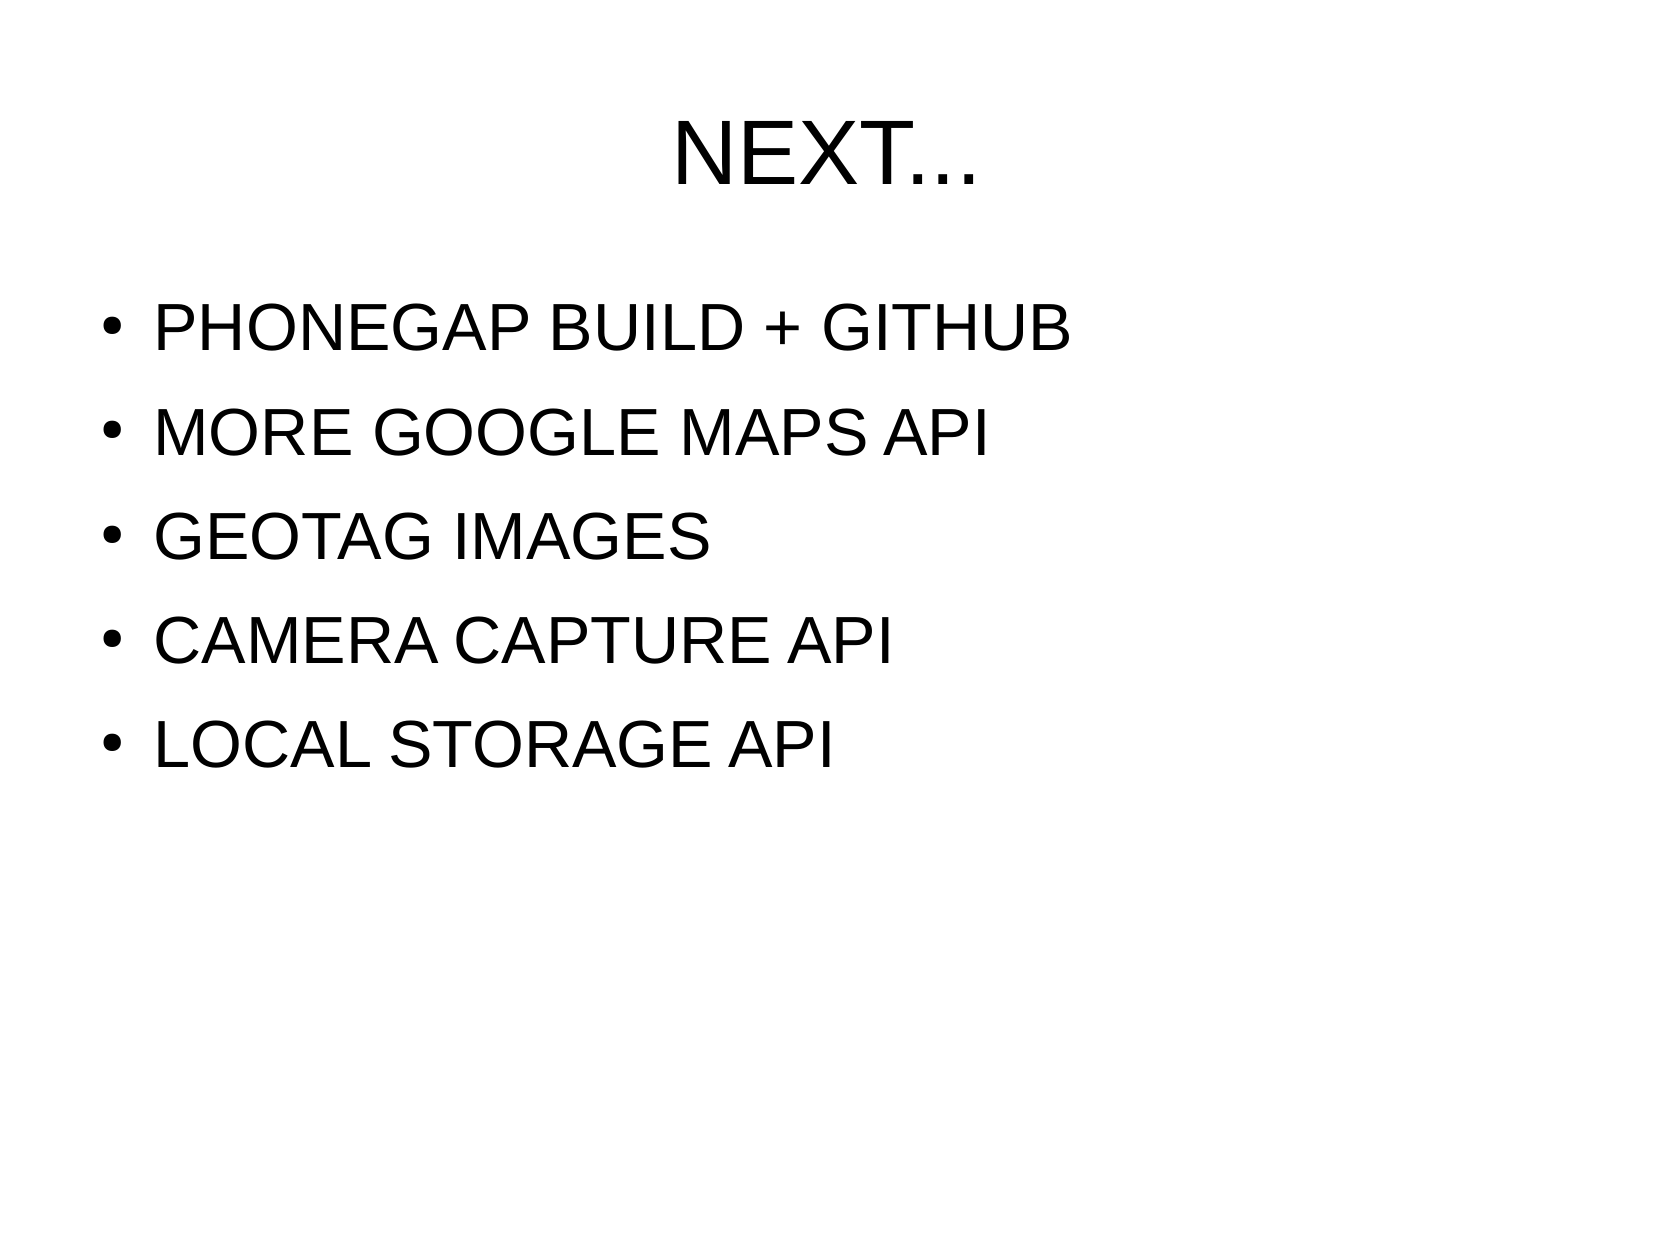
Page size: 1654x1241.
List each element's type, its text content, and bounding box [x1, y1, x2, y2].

list PHONEGAP BUILD + GITHUB MORE GOOGLE MAPS API GEOTAG IMAGES CAMERA CAPTURE API LOCAL STORAGE API [82, 290, 1538, 1010]
title NEXT... [82, 49, 1571, 257]
